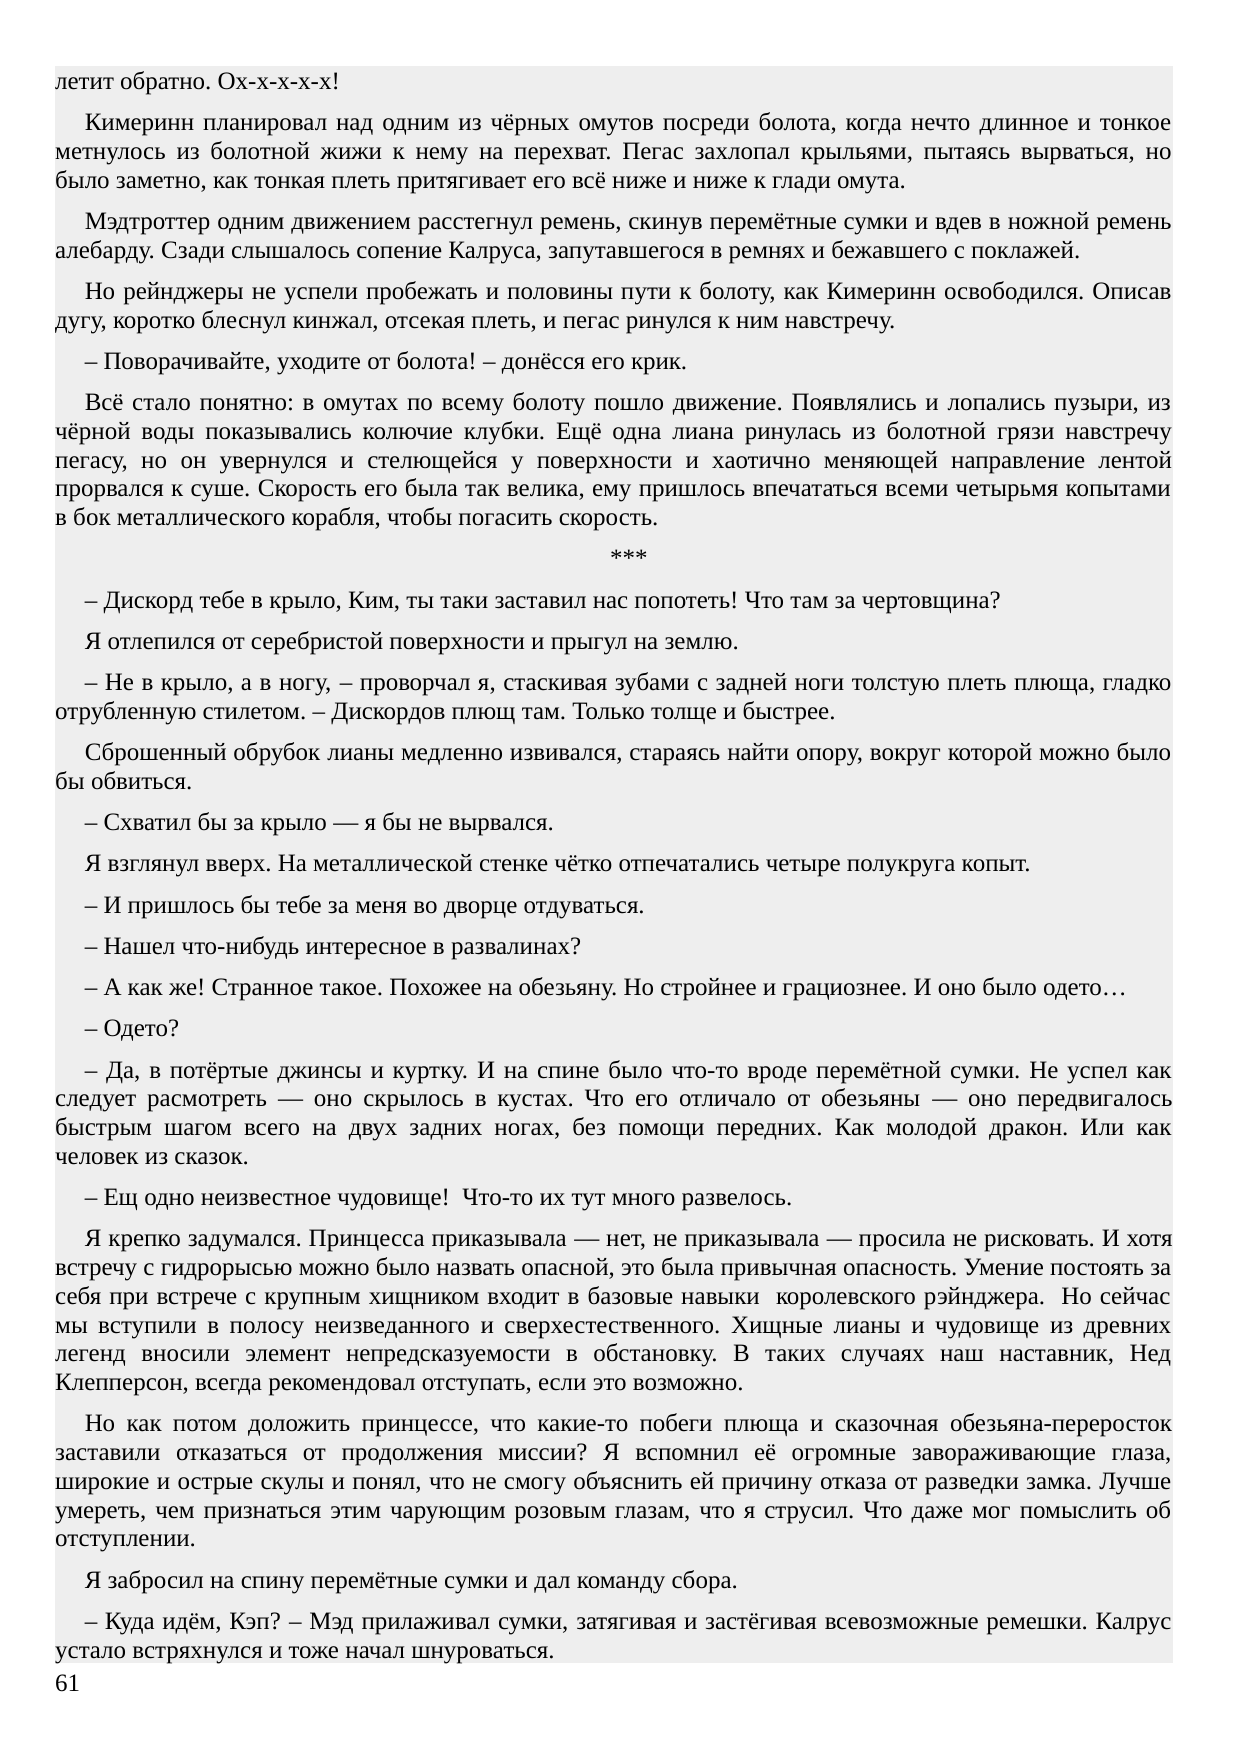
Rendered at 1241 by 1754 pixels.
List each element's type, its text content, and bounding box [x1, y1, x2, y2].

text – Дискорд тебе в крыло, Ким, ты таки заставил нас попотеть! Что там за чертовщина? [55, 585, 1173, 613]
text Я крепко задумался. Принцесса приказывала — нет, не приказывала — просила не рисковать. И хотя встречу с гидрорысью можно было назвать опасной, это была привычная опасность. Умение постоять за себя при встрече с крупным хищником входит в базовые навыки королевского рэйнджера. Но сейчас мы вступили в полосу неизведанного и сверхестественного. Хищные лианы и чудовище из древних легенд вносили элемент непредсказуемости в обстановку. В таких случаях наш наставник, Нед Клепперсон, всегда рекомендовал отступать, если это возможно. [55, 1223, 1173, 1396]
text *** [55, 543, 1173, 572]
text – Куда идём, Кэп? – Мэд прилаживал сумки, затягивая и застёгивая всевозможные ремешки. Калрус устало встряхнулся и тоже начал шнуроваться. [55, 1606, 1173, 1663]
text Я отлепился от серебристой поверхности и прыгул на землю. [55, 626, 1173, 655]
text – Одето? [55, 1013, 1173, 1042]
text Сброшенный обрубок лианы медленно извивался, стараясь найти опору, вокруг которой можно было бы обвиться. [55, 737, 1173, 795]
text – Да, в потёртые джинсы и куртку. И на спине было что-то вроде перемётной сумки. Не успел как следует расмотреть — оно скрылось в кустах. Что его отличало от обезьяны — оно передвигалось быстрым шагом всего на двух задних ногах, без помощи передних. Как молодой дракон. Или как человек из сказок. [55, 1055, 1173, 1170]
text Я забросил на спину перемётные сумки и дал команду сбора. [55, 1565, 1173, 1593]
text Кимеринн планировал над одним из чёрных омутов посреди болота, когда нечто длинное и тонкое метнулось из болотной жижи к нему на перехват. Пегас захлопал крыльями, пытаясь вырваться, но было заметно, как тонкая плеть притягивает его всё ниже и ниже к глади омута. [55, 107, 1173, 193]
text – И пришлось бы тебе за меня во дворце отдуваться. [55, 890, 1173, 918]
text Мэдтроттер одним движением расстегнул ремень, скинув перемётные сумки и вдев в ножной ремень алебарду. Сзади слышалось сопение Калруса, запутавшегося в ремнях и бежавшего с поклажей. [55, 206, 1173, 263]
text Но рейнджеры не успели пробежать и половины пути к болоту, как Кимеринн освободился. Описав дугу, коротко блеснул кинжал, отсекая плеть, и пегас ринулся к ним навстречу. [55, 276, 1173, 333]
text – Нашел что-нибудь интересное в развалинах? [55, 931, 1173, 960]
text летит обратно. Ох-х-х-х-х! [55, 66, 1173, 95]
text – Поворачивайте, уходите от болота! – донёсся его крик. [55, 346, 1173, 375]
text Я взглянул вверх. На металлической стенке чётко отпечатались четыре полукруга копыт. [55, 848, 1173, 877]
text – Ещ одно неизвестное чудовище! Что-то их тут много развелось. [55, 1182, 1173, 1211]
text Всё стало понятно: в омутах по всему болоту пошло движение. Появлялись и лопались пузыри, из чёрной воды показывались колючие клубки. Ещё одна лиана ринулась из болотной грязи навстречу пегасу, но он увернулся и стелющейся у поверхности и хаотично меняющей направление лентой прорвался к суше. Скорость его была так велика, ему пришлось впечататься всеми четырьмя копытами в бок металлического корабля, чтобы погасить скорость. [55, 387, 1173, 531]
text Но как потом доложить принцессе, что какие-то побеги плюща и сказочная обезьяна-переросток заставили отказаться от продолжения миссии? Я вспомнил её огромные завораживающие глаза, широкие и острые скулы и понял, что не смогу объяснить ей причину отказа от разведки замка. Лучше умереть, чем признаться этим чарующим розовым глазам, что я струсил. Что даже мог помыслить об отступлении. [55, 1408, 1173, 1552]
text – Не в крыло, а в ногу, – проворчал я, стаскивая зубами с задней ноги толстую плеть плюща, гладко отрубленную стилетом. – Дискордов плющ там. Только толще и быстрее. [55, 667, 1173, 725]
text – А как же! Странное такое. Похожее на обезьяну. Но стройнее и грациознее. И оно было одето… [55, 972, 1173, 1001]
text – Схватил бы за крыло — я бы не вырвался. [55, 807, 1173, 836]
